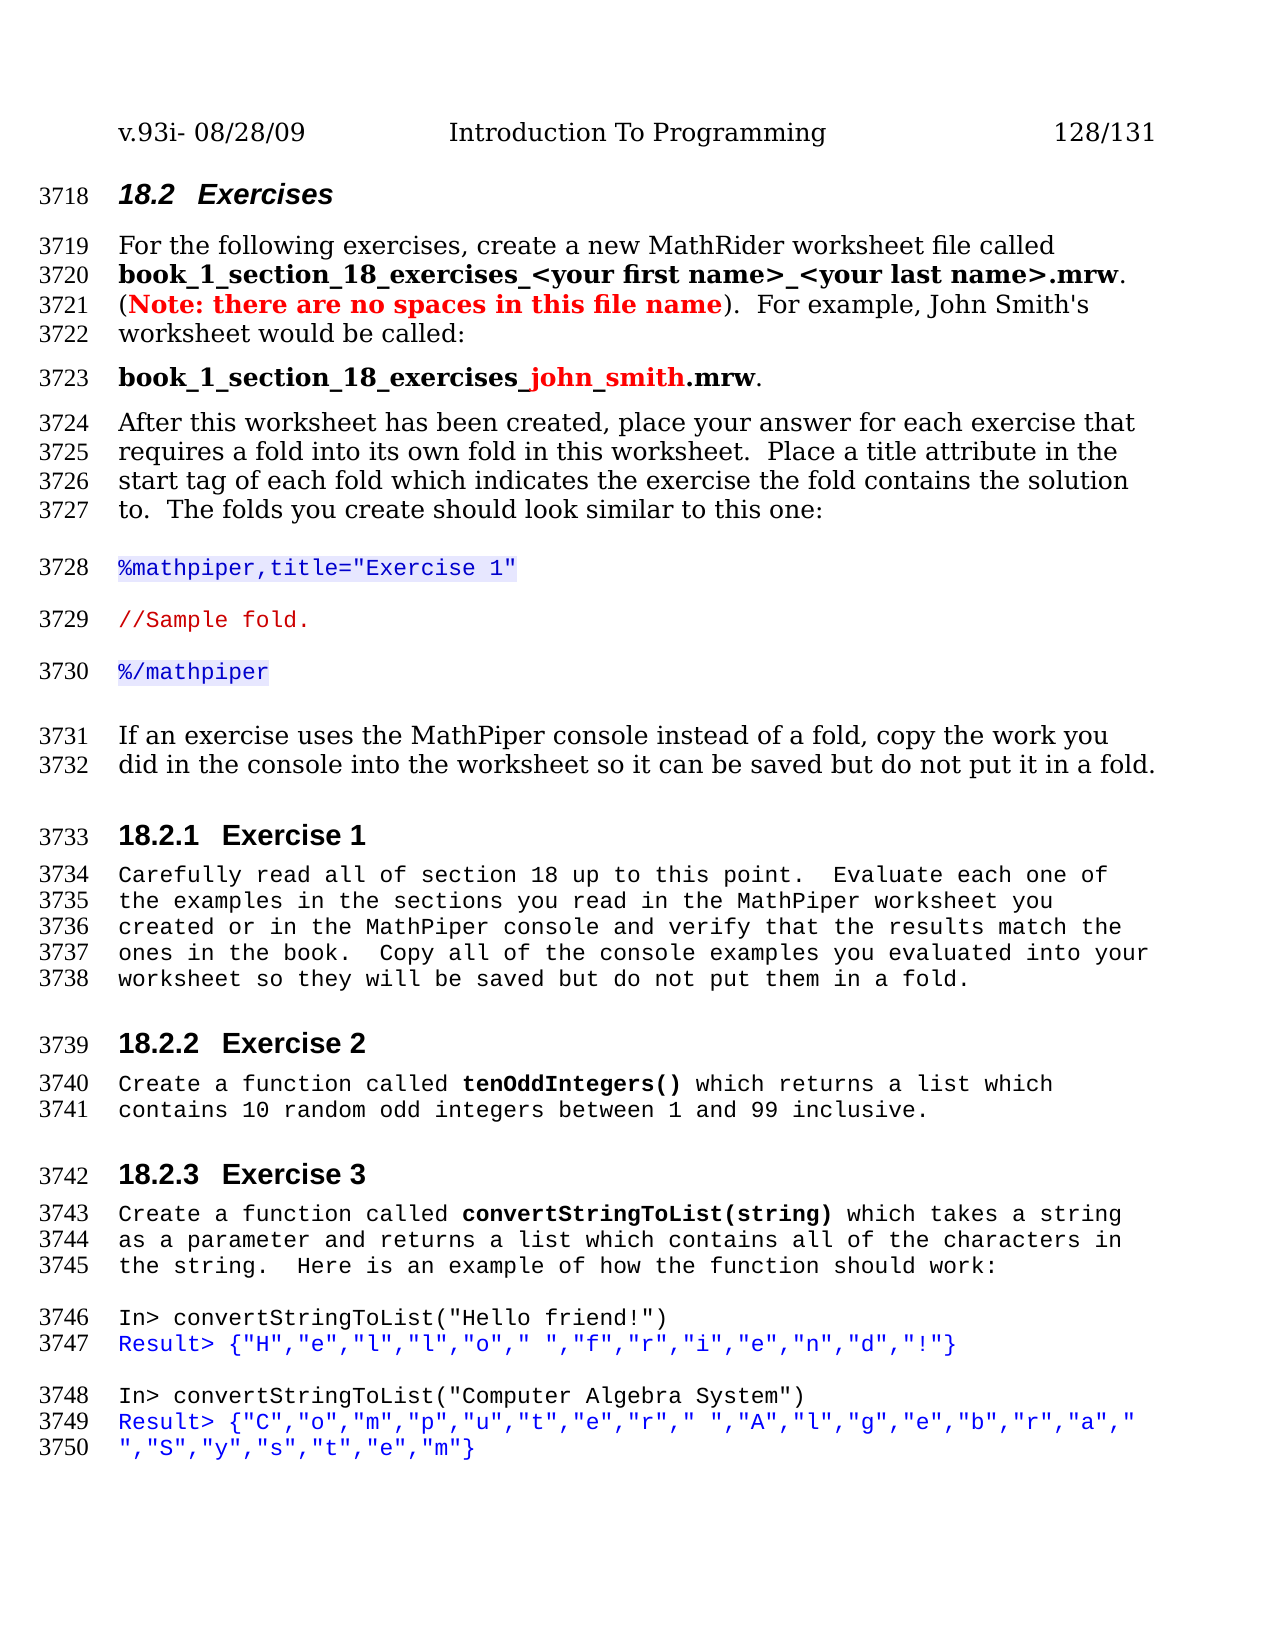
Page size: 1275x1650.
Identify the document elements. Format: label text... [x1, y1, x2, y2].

text After this worksheet has been created, place your answer for each exercise that requires a fold into its own fold in this worksheet. Place a title attribute in the start tag of each fold which indicates the exercise the fold contains the solution to. The folds you create should look similar to this one: [118, 408, 1157, 524]
text Carefully read all of section 18 up to this point. Evaluate each one of the examples in the sections you read in the MathPiper worksheet you created or in the MathPiper console and verify that the results match the ones in the book. Copy all of the console examples you evaluated into your worksheet so they will be saved but do not put them in a fold. [118, 864, 1157, 993]
text Create a function called convertStringToList(string) which takes a string as a parameter and returns a list which contains all of the characters in the string. Here is an example of how the function should work: [118, 1202, 1157, 1280]
text Result> {"C","o","m","p","u","t","e","r"," ","A","l","g","e","b","r","a"," ","S","y","s","t","e","m"} [118, 1410, 1157, 1462]
text For the following exercises, create a new MathRider worksheet file called book_1_section_18_exercises_<your first name>_<your last name>.mrw. (Note: there are no spaces in this file name). For example, John Smith's worksheet would be called: [118, 231, 1157, 348]
subtitle Exercise 2 [118, 1027, 1157, 1060]
text //Sample fold. [118, 608, 1157, 634]
text Result> {"H","e","l","l","o"," ","f","r","i","e","n","d","!"} [118, 1332, 1157, 1358]
text Create a function called tenOddIntegers() which returns a list which contains 10 random odd integers between 1 and 99 inclusive. [118, 1072, 1157, 1124]
text In> convertStringToList("Hello friend!") [118, 1306, 1157, 1332]
subtitle Exercises [118, 177, 1157, 210]
text %/mathpiper [118, 660, 1157, 686]
text In> convertStringToList("Computer Algebra System") [118, 1384, 1157, 1410]
subtitle Exercise 1 [118, 818, 1157, 852]
text If an exercise uses the MathPiper console instead of a fold, copy the work you did in the console into the worksheet so it can be saved but do not put it in a fold. [118, 721, 1157, 779]
text book_1_section_18_exercises_john_smith.mrw. [118, 363, 1157, 393]
text %mathpiper,title="Exercise 1" [118, 556, 1157, 582]
subtitle Exercise 3 [118, 1157, 1157, 1191]
